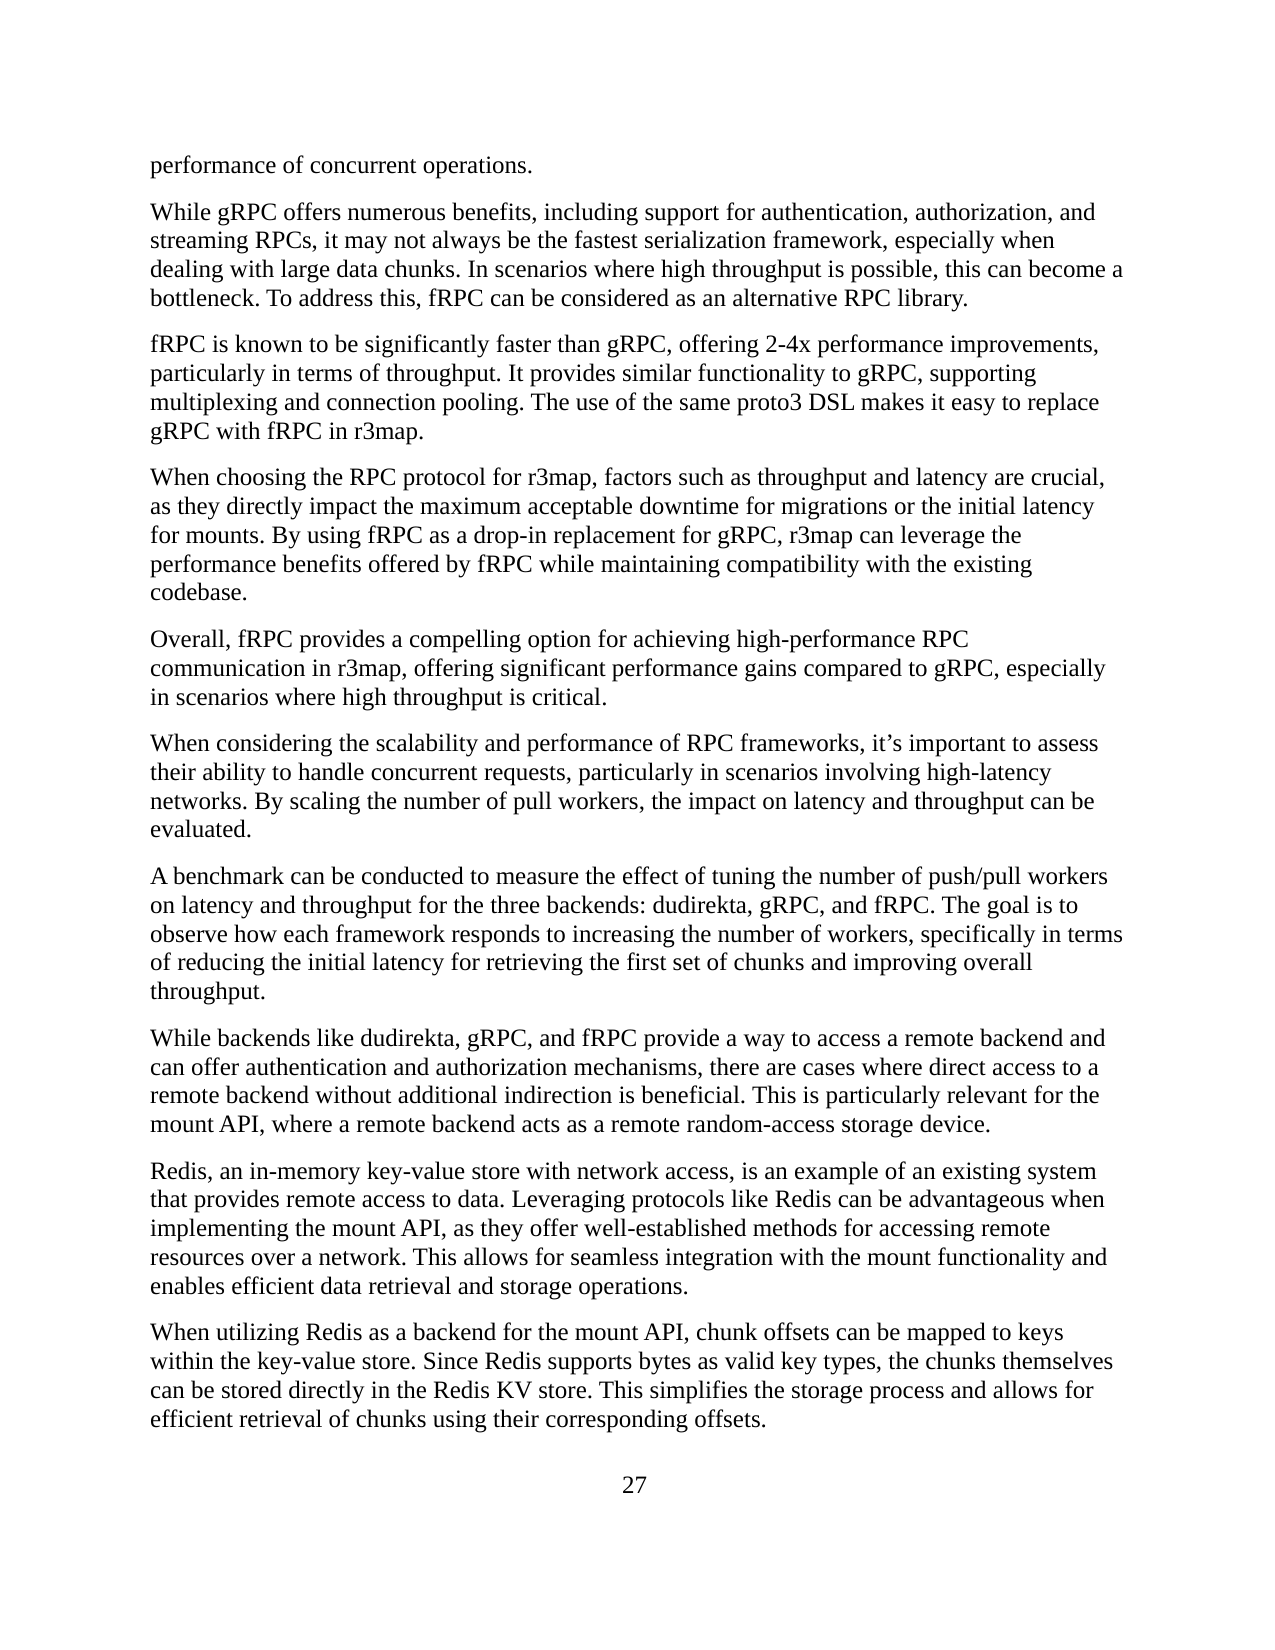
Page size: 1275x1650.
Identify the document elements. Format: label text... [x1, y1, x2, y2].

text Redis, an in-memory key-value store with network access, is an example of an existing system that provides remote access to data. Leveraging protocols like Redis can be advantageous when implementing the mount API, as they offer well-established methods for accessing remote resources over a network. This allows for seamless integration with the mount functionality and enables efficient data retrieval and storage operations. [150, 1156, 1125, 1299]
text When utilizing Redis as a backend for the mount API, chunk offsets can be mapped to keys within the key-value store. Since Redis supports bytes as valid key types, the chunks themselves can be stored directly in the Redis KV store. This simplifies the storage process and allows for efficient retrieval of chunks using their corresponding offsets. [150, 1317, 1125, 1432]
text When choosing the RPC protocol for r3map, factors such as throughput and latency are crucial, as they directly impact the maximum acceptable downtime for migrations or the initial latency for mounts. By using fRPC as a drop-in replacement for gRPC, r3map can leverage the performance benefits offered by fRPC while maintaining compatibility with the existing codebase. [150, 462, 1125, 606]
text While gRPC offers numerous benefits, including support for authentication, authorization, and streaming RPCs, it may not always be the fastest serialization framework, especially when dealing with large data chunks. In scenarios where high throughput is possible, this can become a bottleneck. To address this, fRPC can be considered as an alternative RPC library. [150, 197, 1125, 312]
text When considering the scalability and performance of RPC frameworks, it’s important to assess their ability to handle concurrent requests, particularly in scenarios involving high-latency networks. By scaling the number of pull workers, the impact on latency and throughput can be evaluated. [150, 728, 1125, 843]
text While backends like dudirekta, gRPC, and fRPC provide a way to access a remote backend and can offer authentication and authorization mechanisms, there are cases where direct access to a remote backend without additional indirection is beneficial. This is particularly relevant for the mount API, where a remote backend acts as a remote random-access storage device. [150, 1023, 1125, 1138]
text fRPC is known to be significantly faster than gRPC, offering 2-4x performance improvements, particularly in terms of throughput. It provides similar functionality to gRPC, supporting multiplexing and connection pooling. The use of the same proto3 DSL makes it easy to replace gRPC with fRPC in r3map. [150, 329, 1125, 444]
text performance of concurrent operations. [150, 150, 1125, 179]
text Overall, fRPC provides a compelling option for achieving high-performance RPC communication in r3map, offering significant performance gains compared to gRPC, especially in scenarios where high throughput is critical. [150, 624, 1125, 710]
text A benchmark can be conducted to measure the effect of tuning the number of push/pull workers on latency and throughput for the three backends: dudirekta, gRPC, and fRPC. The goal is to observe how each framework responds to increasing the number of workers, specifically in terms of reducing the initial latency for retrieving the first set of chunks and improving overall throughput. [150, 861, 1125, 1005]
